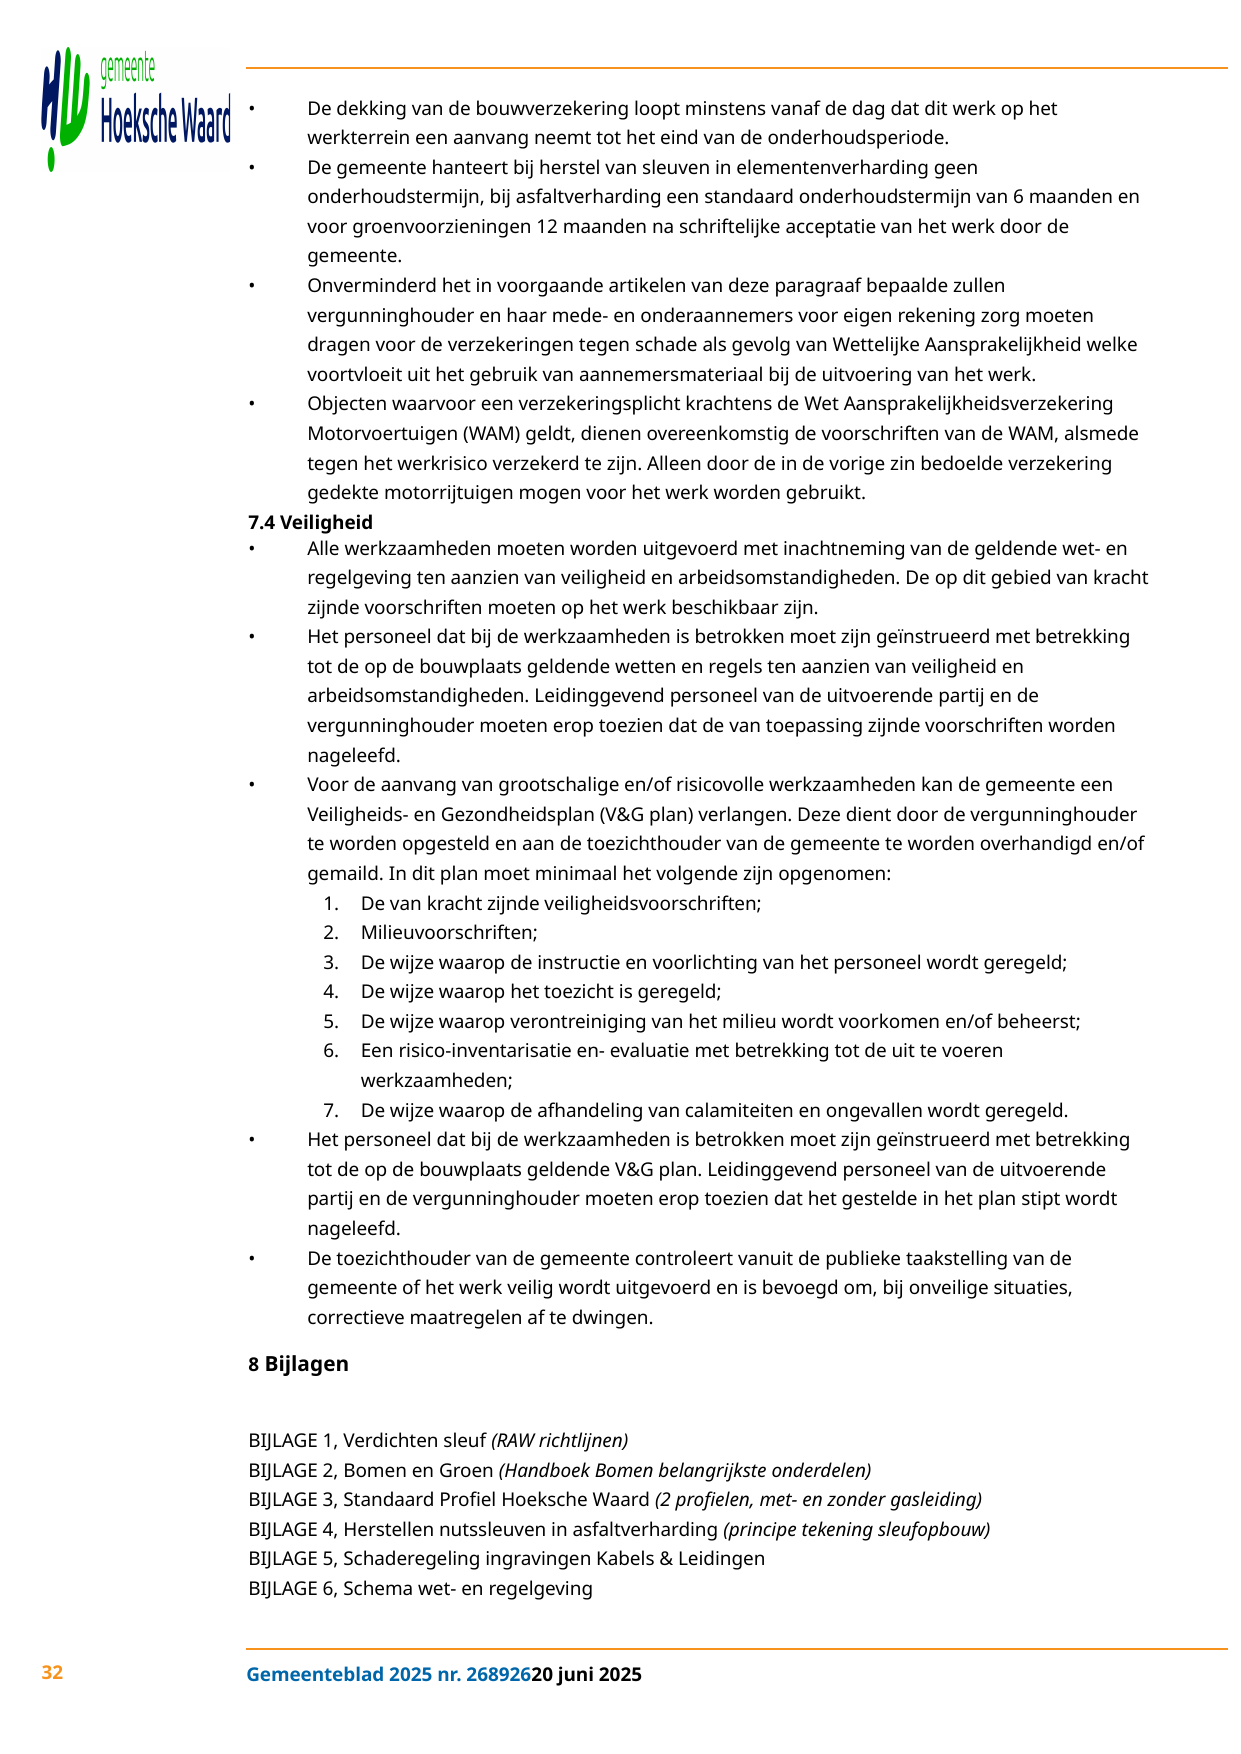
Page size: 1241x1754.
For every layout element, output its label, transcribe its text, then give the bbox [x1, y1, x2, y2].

list De wijze waarop het toezicht is geregeld; [323, 978, 1152, 1004]
text BIJLAGE 1, Verdichten sleuf (RAW richtlijnen) [248, 1427, 1152, 1453]
text BIJLAGE 5, Schaderegeling ingravingen Kabels & Leidingen [248, 1546, 1152, 1571]
list De wijze waarop verontreiniging van het milieu wordt voorkomen en/of beheerst; [323, 1008, 1152, 1034]
text BIJLAGE 3, Standaard Profiel Hoeksche Waard (2 profielen, met- en zonder gasleiding) [248, 1486, 1152, 1512]
list Het personeel dat bij de werkzaamheden is betrokken moet zijn geïnstrueerd met betrekking tot de op de bouwplaats geldende wetten en regels ten aanzien van veiligheid en arbeidsomstandigheden. Leidinggevend personeel van de uitvoerende partij en de vergunninghouder moeten erop toezien dat de van toepassing zijnde voorschriften worden nageleefd. [248, 623, 1152, 767]
list Voor de aanvang van grootschalige en/of risicovolle werkzaamheden kan de gemeente een Veiligheids- en Gezondheidsplan (V&G plan) verlangen. Deze dient door de vergunninghouder te worden opgesteld en aan de toezichthouder van de gemeente te worden overhandigd en/of gemaild. In dit plan moet minimaal het volgende zijn opgenomen: [248, 771, 1152, 886]
list De toezichthouder van de gemeente controleert vanuit de publieke taakstelling van de gemeente of het werk veilig wordt uitgevoerd en is bevoegd om, bij onveilige situaties, correctieve maatregelen af te dwingen. [248, 1245, 1152, 1329]
text BIJLAGE 2, Bomen en Groen (Handboek Bomen belangrijkste onderdelen) [248, 1457, 1152, 1482]
text 8 Bijlagen [248, 1349, 1152, 1378]
list De dekking van de bouwverzekering loopt minstens vanaf de dag dat dit werk op het werkterrein een aanvang neemt tot het eind van de onderhoudsperiode. [248, 95, 1152, 150]
list De van kracht zijnde veiligheidsvoorschriften; [323, 890, 1152, 915]
text BIJLAGE 6, Schema wet- en regelgeving [248, 1575, 1152, 1601]
text BIJLAGE 4, Herstellen nutssleuven in asfaltverharding (principe tekening sleufopbouw) [248, 1516, 1152, 1542]
list Milieuvoorschriften; [323, 919, 1152, 945]
text 7.4 Veiligheid [248, 509, 1152, 535]
list Alle werkzaamheden moeten worden uitgevoerd met inachtneming van de geldende wet- en regelgeving ten aanzien van veiligheid en arbeidsomstandigheden. De op dit gebied van kracht zijnde voorschriften moeten op het werk beschikbaar zijn. [248, 535, 1152, 619]
list De wijze waarop de instructie en voorlichting van het personeel wordt geregeld; [323, 949, 1152, 974]
list Onverminderd het in voorgaande artikelen van deze paragraaf bepaalde zullen vergunninghouder en haar mede- en onderaannemers voor eigen rekening zorg moeten dragen voor de verzekeringen tegen schade als gevolg van Wettelijke Aansprakelijkheid welke voortvloeit uit het gebruik van aannemersmateriaal bij de uitvoering van het werk. [248, 272, 1152, 387]
list Een risico-inventarisatie en- evaluatie met betrekking tot de uit te voeren werkzaamheden; [323, 1038, 1152, 1093]
list De wijze waarop de afhandeling van calamiteiten en ongevallen wordt geregeld. [323, 1097, 1152, 1122]
list De gemeente hanteert bij herstel van sleuven in elementenverharding geen onderhoudstermijn, bij asfaltverharding een standaard onderhoudstermijn van 6 maanden en voor groenvoorzieningen 12 maanden na schriftelijke acceptatie van het werk door de gemeente. [248, 154, 1152, 268]
list Objecten waarvoor een verzekeringsplicht krachtens de Wet Aansprakelijkheidsverzekering Motorvoertuigen (WAM) geldt, dienen overeenkomstig de voorschriften van de WAM, alsmede tegen het werkrisico verzekerd te zijn. Alleen door de in de vorige zin bedoelde verzekering gedekte motorrijtuigen mogen voor het werk worden gebruikt. [248, 391, 1152, 505]
picture [41, 47, 231, 172]
list Het personeel dat bij de werkzaamheden is betrokken moet zijn geïnstrueerd met betrekking tot de op de bouwplaats geldende V&G plan. Leidinggevend personeel van de uitvoerende partij en de vergunninghouder moeten erop toezien dat het gestelde in het plan stipt wordt nageleefd. [248, 1126, 1152, 1241]
